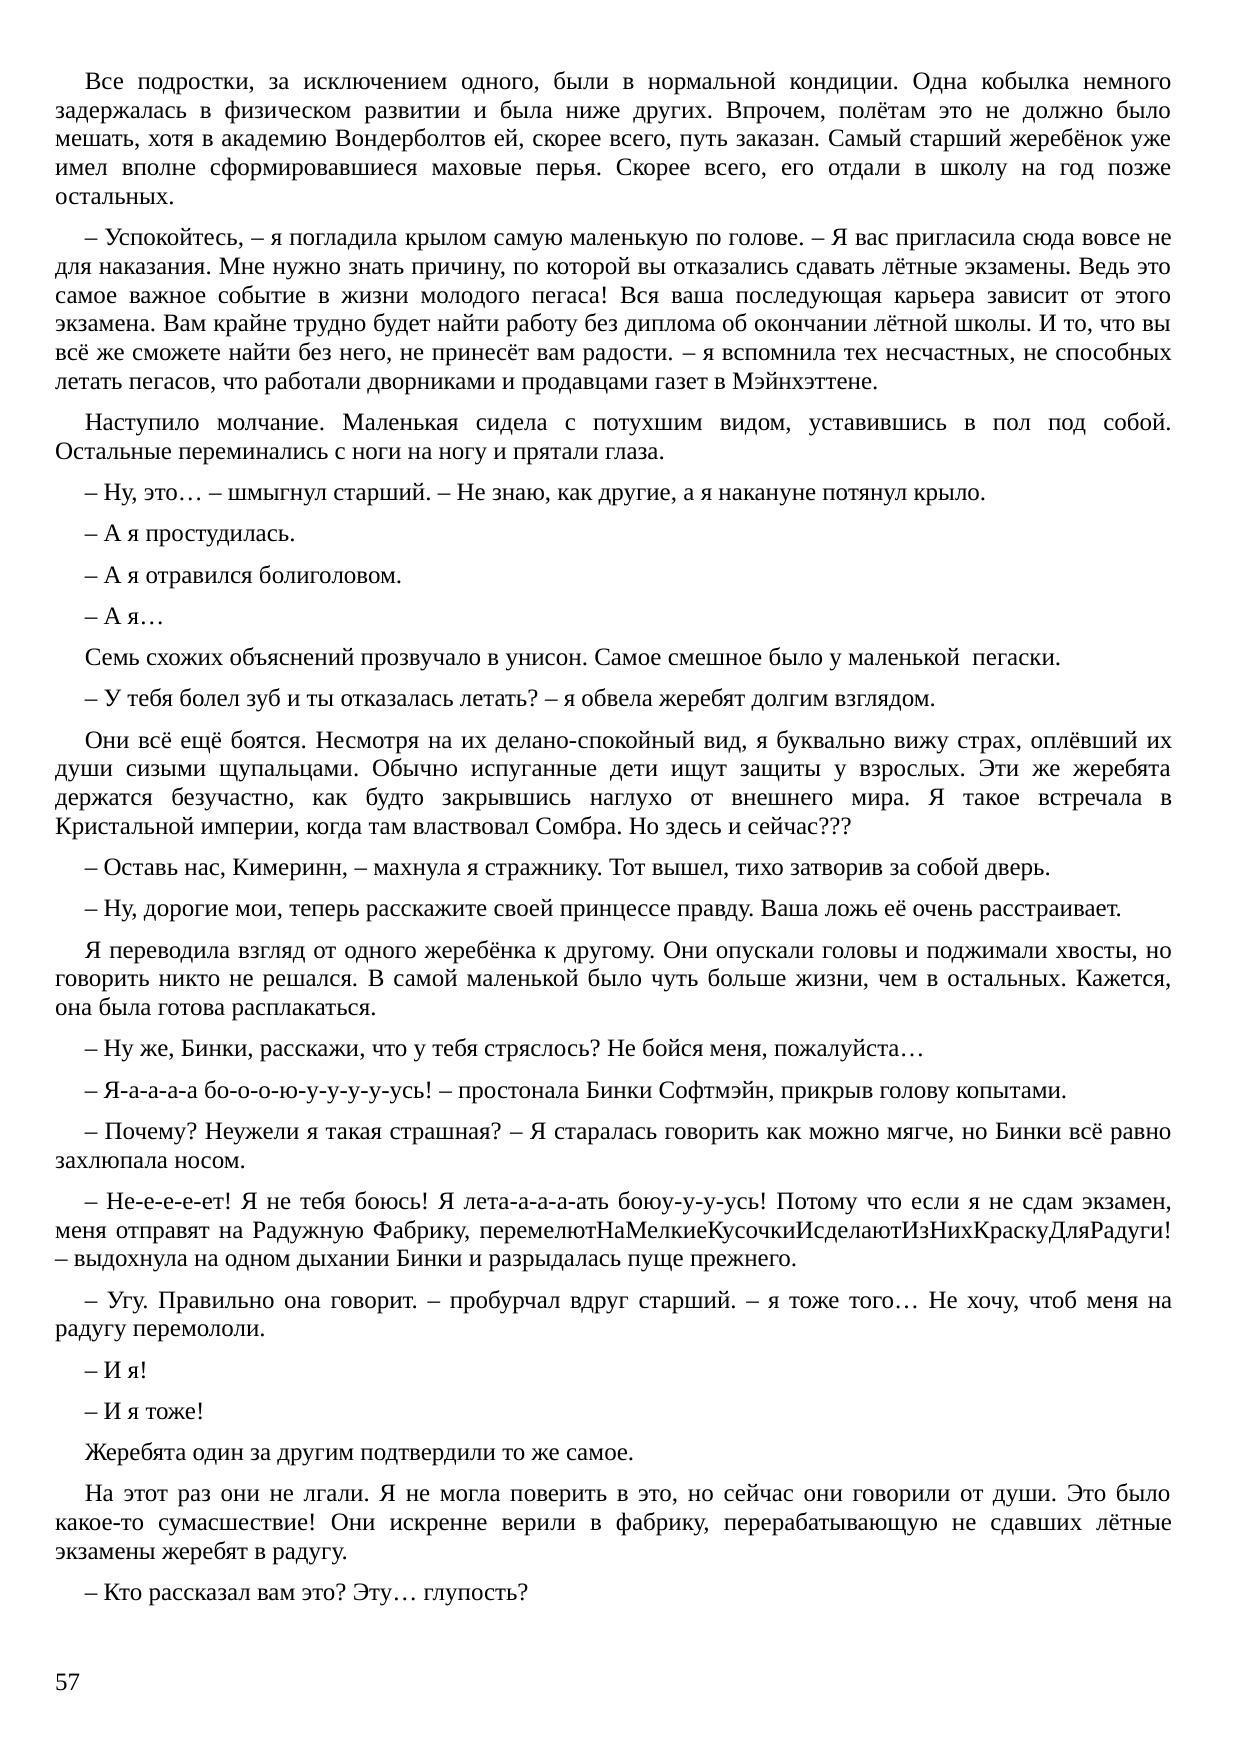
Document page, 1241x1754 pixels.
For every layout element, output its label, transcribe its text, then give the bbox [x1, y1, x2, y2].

text Все подростки, за исключением одного, были в нормальной кондиции. Одна кобылка немного задержалась в физическом развитии и была ниже других. Впрочем, полётам это не должно было мешать, хотя в академию Вондерболтов ей, скорее всего, путь заказан. Самый старший жеребёнок уже имел вполне сформировавшиеся маховые перья. Скорее всего, его отдали в школу на год позже остальных. [55, 66, 1173, 210]
text – А я… [55, 601, 1173, 630]
text – Почему? Неужели я такая страшная? – Я старалась говорить как можно мягче, но Бинки всё равно захлюпала носом. [55, 1116, 1173, 1173]
text Наступило молчание. Маленькая сидела с потухшим видом, уставившись в пол под собой. Остальные переминались с ноги на ногу и прятали глаза. [55, 407, 1173, 465]
text Семь схожих объяснений прозвучало в унисон. Самое смешное было у маленькой пегаски. [55, 642, 1173, 671]
text – Ну, это… – шмыгнул старший. – Не знаю, как другие, а я накануне потянул крыло. [55, 477, 1173, 506]
text – Я-а-а-а-а бо-о-о-ю-у-у-у-у-усь! – простонала Бинки Софтмэйн, прикрыв голову копытами. [55, 1075, 1173, 1103]
text – Ну же, Бинки, расскажи, что у тебя стряслось? Не бойся меня, пожалуйста… [55, 1033, 1173, 1062]
text – Успокойтесь, – я погладила крылом самую маленькую по голове. – Я вас пригласила сюда вовсе не для наказания. Мне нужно знать причину, по которой вы отказались сдавать лётные экзамены. Ведь это самое важное событие в жизни молодого пегаса! Вся ваша последующая карьера зависит от этого экзамена. Вам крайне трудно будет найти работу без диплома об окончании лётной школы. И то, что вы всё же сможете найти без него, не принесёт вам радости. – я вспомнила тех несчастных, не способных летать пегасов, что работали дворниками и продавцами газет в Мэйнхэттене. [55, 222, 1173, 395]
text – И я тоже! [55, 1396, 1173, 1425]
text – Угу. Правильно она говорит. – пробурчал вдруг старший. – я тоже того… Не хочу, чтоб меня на радугу перемололи. [55, 1285, 1173, 1342]
text Жеребята один за другим подтвердили то же самое. [55, 1437, 1173, 1466]
text Они всё ещё боятся. Несмотря на их делано-спокойный вид, я буквально вижу страх, оплёвший их души сизыми щупальцами. Обычно испуганные дети ищут защиты у взрослых. Эти же жеребята держатся безучастно, как будто закрывшись наглухо от внешнего мира. Я такое встречала в Кристальной империи, когда там властвовал Сомбра. Но здесь и сейчас??? [55, 725, 1173, 840]
text – Не-е-е-е-ет! Я не тебя боюсь! Я лета-а-а-а-ать боюу-у-у-усь! Потому что если я не сдам экзамен, меня отправят на Радужную Фабрику, перемелютНаМелкиеКусочкиИсделаютИзНихКраскуДляРадуги! – выдохнула на одном дыхании Бинки и разрыдалась пуще прежнего. [55, 1186, 1173, 1272]
text – Ну, дорогие мои, теперь расскажите своей принцессе правду. Ваша ложь её очень расстраивает. [55, 893, 1173, 922]
text Я переводила взгляд от одного жеребёнка к другому. Они опускали головы и поджимали хвосты, но говорить никто не решался. В самой маленькой было чуть больше жизни, чем в остальных. Кажется, она была готова расплакаться. [55, 935, 1173, 1021]
text – А я отравился болиголовом. [55, 560, 1173, 588]
text – А я простудилась. [55, 518, 1173, 547]
text – У тебя болел зуб и ты отказалась летать? – я обвела жеребят долгим взглядом. [55, 683, 1173, 712]
text – И я! [55, 1355, 1173, 1383]
text – Оставь нас, Кимеринн, – махнула я стражнику. Тот вышел, тихо затворив за собой дверь. [55, 852, 1173, 881]
text – Кто рассказал вам это? Эту… глупость? [55, 1577, 1173, 1606]
text На этот раз они не лгали. Я не могла поверить в это, но сейчас они говорили от души. Это было какое-то сумасшествие! Они искренне верили в фабрику, перерабатывающую не сдавших лётные экзамены жеребят в радугу. [55, 1478, 1173, 1565]
